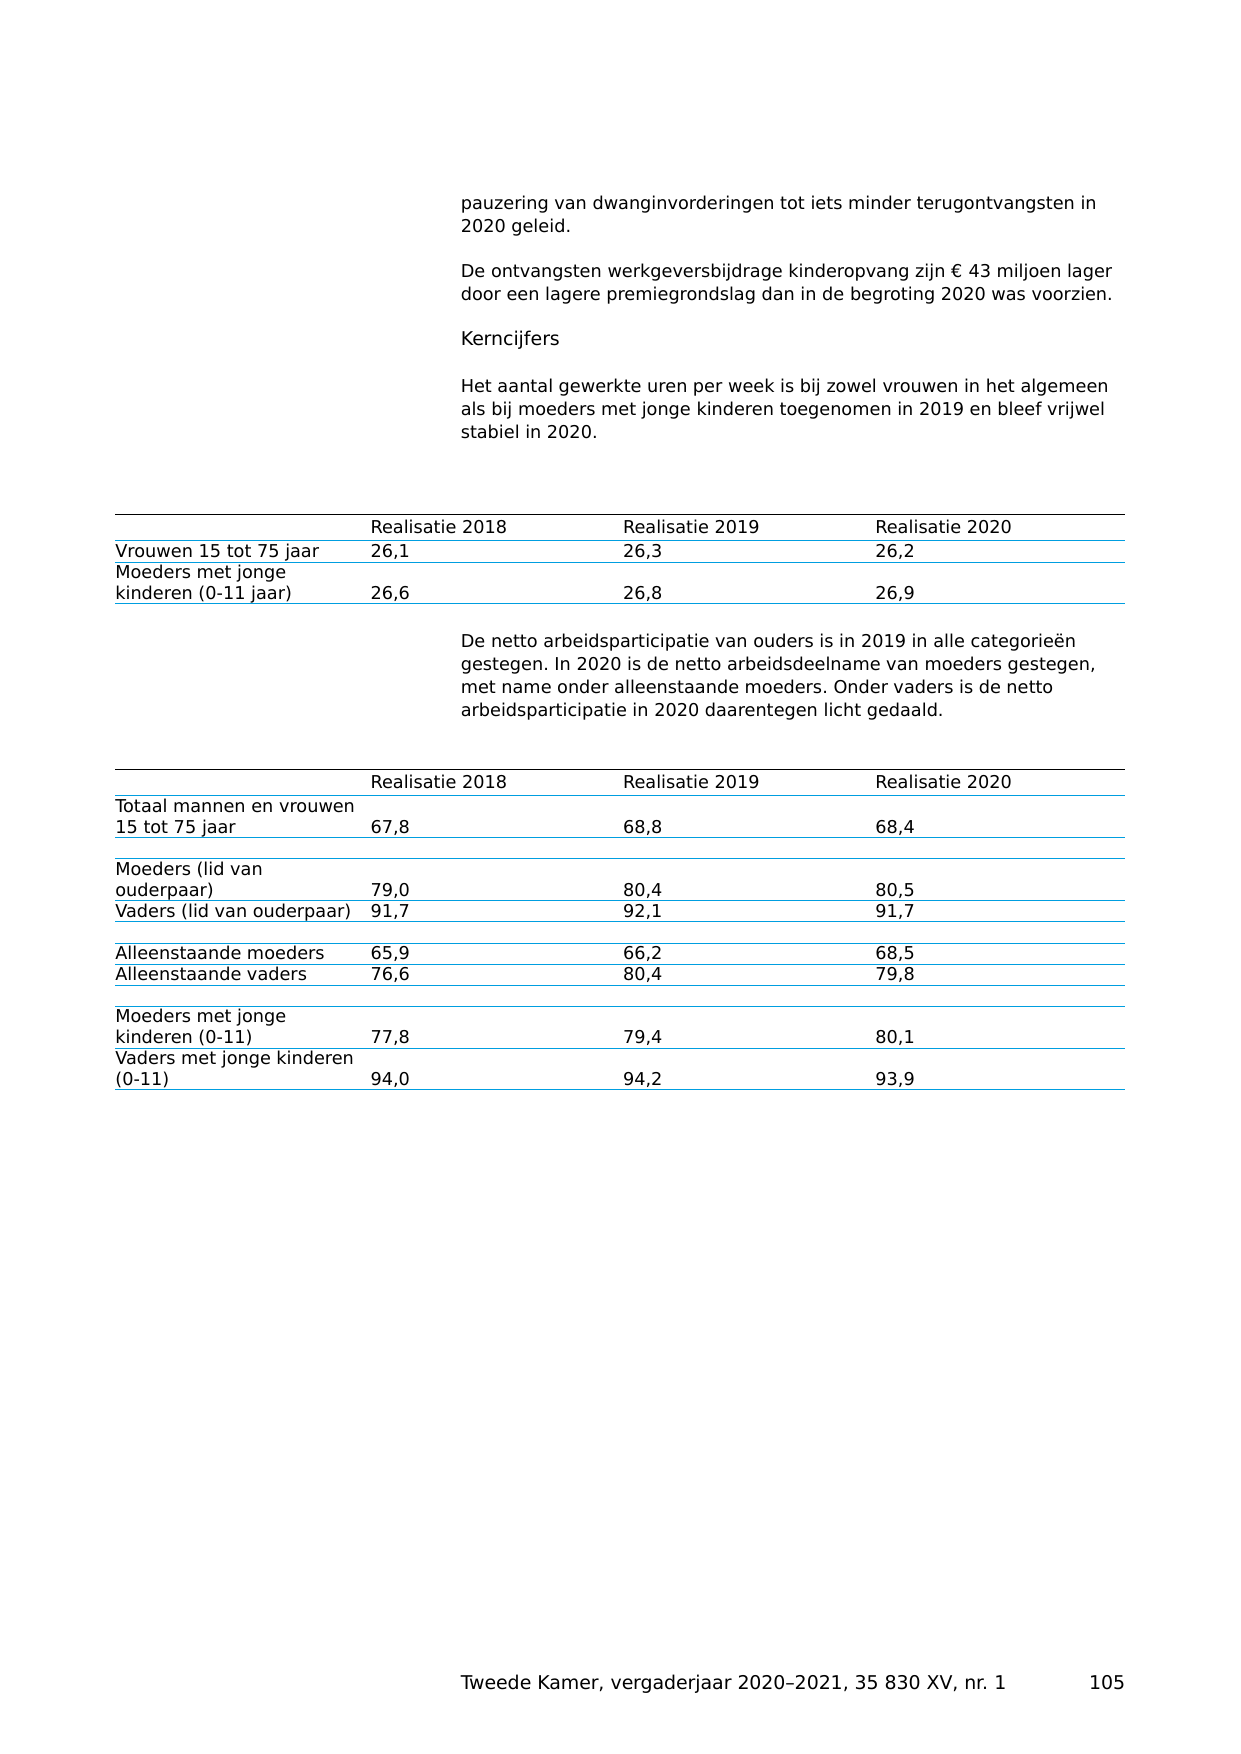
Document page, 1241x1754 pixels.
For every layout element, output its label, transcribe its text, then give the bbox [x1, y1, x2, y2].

table_cell 93,9 [872, 1049, 1125, 1089]
text De netto arbeidsparticipatie van ouders is in 2019 in alle categorieën gestegen. In 2020 is de netto arbeidsdeelname van moeders gestegen, met name onder alleenstaande moeders. Onder vaders is de netto arbeidsparticipatie in 2020 daarentegen licht gedaald. [461, 629, 1125, 721]
table_cell Moeders met jonge kinderen (0-11) [115, 1007, 367, 1048]
table_cell [620, 986, 872, 1006]
table_cell Alleenstaande vaders [115, 965, 367, 985]
text Het aantal gewerkte uren per week is bij zowel vrouwen in het algemeen als bij moeders met jonge kinderen toegenomen in 2019 en bleef vrijwel stabiel in 2020. [461, 374, 1125, 443]
table_cell [115, 986, 367, 1006]
table_cell 68,5 [872, 944, 1125, 963]
table_cell [368, 922, 620, 942]
table_cell 26,3 [620, 541, 872, 562]
table_header Tabel 63 Netto arbeidsparticipatie (%) [115, 744, 1125, 768]
table_cell 79,0 [368, 859, 620, 900]
table_cell 67,8 [368, 796, 620, 837]
table_cell 26,1 [368, 541, 620, 562]
title Kerncijfers [461, 328, 1125, 350]
table_cell 66,2 [620, 944, 872, 963]
table_cell 68,4 [872, 796, 1125, 837]
table_cell [115, 922, 367, 942]
table_cell 92,1 [620, 901, 872, 921]
table_cell Realisatie 2019 [620, 770, 872, 795]
table_cell Moeders met jonge kinderen (0-11 jaar) [115, 563, 367, 603]
table_cell 79,8 [872, 965, 1125, 985]
table_cell 65,9 [368, 944, 620, 963]
table_cell Realisatie 2019 [620, 515, 872, 540]
table_cell 91,7 [368, 901, 620, 921]
table_cell 80,5 [872, 859, 1125, 900]
table_cell Vaders (lid van ouderpaar) [115, 901, 367, 921]
table_cell 77,8 [368, 1007, 620, 1048]
table_cell Realisatie 2018 [368, 770, 620, 795]
table_cell Vaders met jonge kinderen (0-11) [115, 1049, 367, 1089]
table_cell 79,4 [620, 1007, 872, 1048]
table_cell 80,4 [620, 859, 872, 900]
table_cell [872, 838, 1125, 858]
table_cell 26,6 [368, 563, 620, 603]
table_cell [368, 838, 620, 858]
table_cell Alleenstaande moeders [115, 944, 367, 963]
table_cell 76,6 [368, 965, 620, 985]
table_header Tabel 62 Ontwikkeling in gewerkte uren van vrouwen en moeders met jonge kinderen (gemiddelde binnen de groep vrouwen met een baan van meer dan 1 uur, jaarcijfers) [115, 466, 1125, 513]
table_cell [620, 922, 872, 942]
table_cell Realisatie 2020 [872, 770, 1125, 795]
text pauzering van dwanginvorderingen tot iets minder terugontvangsten in 2020 geleid. [461, 191, 1125, 237]
table_cell Vrouwen 15 tot 75 jaar [115, 541, 367, 562]
table_cell 80,1 [872, 1007, 1125, 1048]
table_cell [115, 838, 367, 858]
table_cell [872, 922, 1125, 942]
table_cell [115, 770, 367, 795]
table_cell [620, 838, 872, 858]
table_cell Realisatie 2020 [872, 515, 1125, 540]
table_cell Totaal mannen en vrouwen 15 tot 75 jaar [115, 796, 367, 837]
table_cell [872, 986, 1125, 1006]
table_cell 26,2 [872, 541, 1125, 562]
table_cell 68,8 [620, 796, 872, 837]
table_cell 26,8 [620, 563, 872, 603]
table_cell 26,9 [872, 563, 1125, 603]
table_cell [368, 986, 620, 1006]
table_cell [115, 515, 367, 540]
table_cell Moeders (lid van ouderpaar) [115, 859, 367, 900]
table_cell 91,7 [872, 901, 1125, 921]
table_cell 80,4 [620, 965, 872, 985]
text De ontvangsten werkgeversbijdrage kinderopvang zijn € 43 miljoen lager door een lagere premiegrondslag dan in de begroting 2020 was voorzien. [461, 259, 1125, 305]
table_cell 94,2 [620, 1049, 872, 1089]
table_cell Realisatie 2018 [368, 515, 620, 540]
table_cell 94,0 [368, 1049, 620, 1089]
